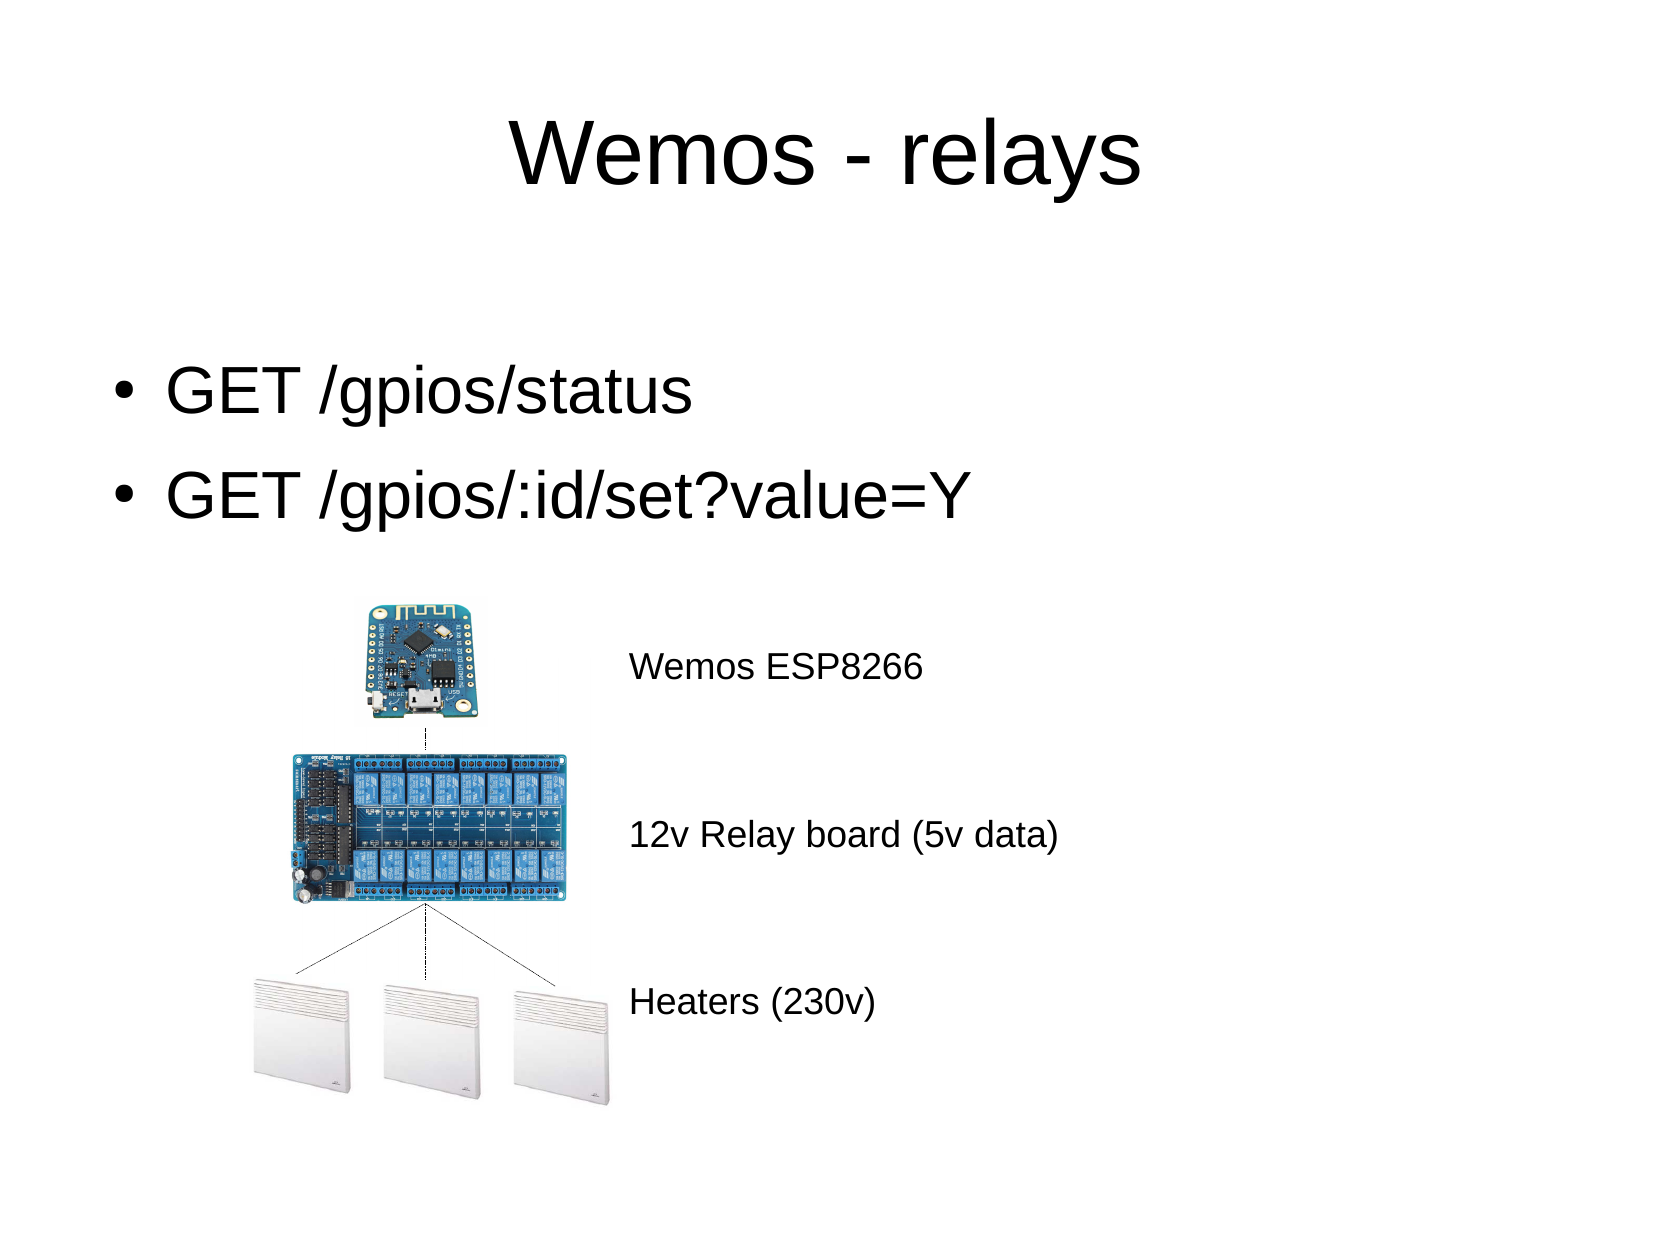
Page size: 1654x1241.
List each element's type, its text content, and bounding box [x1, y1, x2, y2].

picture [236, 969, 626, 1111]
list GET /gpios/status GET /gpios/:id/set?value=Y [94, 249, 1583, 969]
title Wemos - relays [82, 49, 1571, 257]
text_box Wemos ESP8266 12v Relay board (5v data) Heaters (230v) [614, 637, 1134, 1031]
picture [354, 596, 488, 727]
